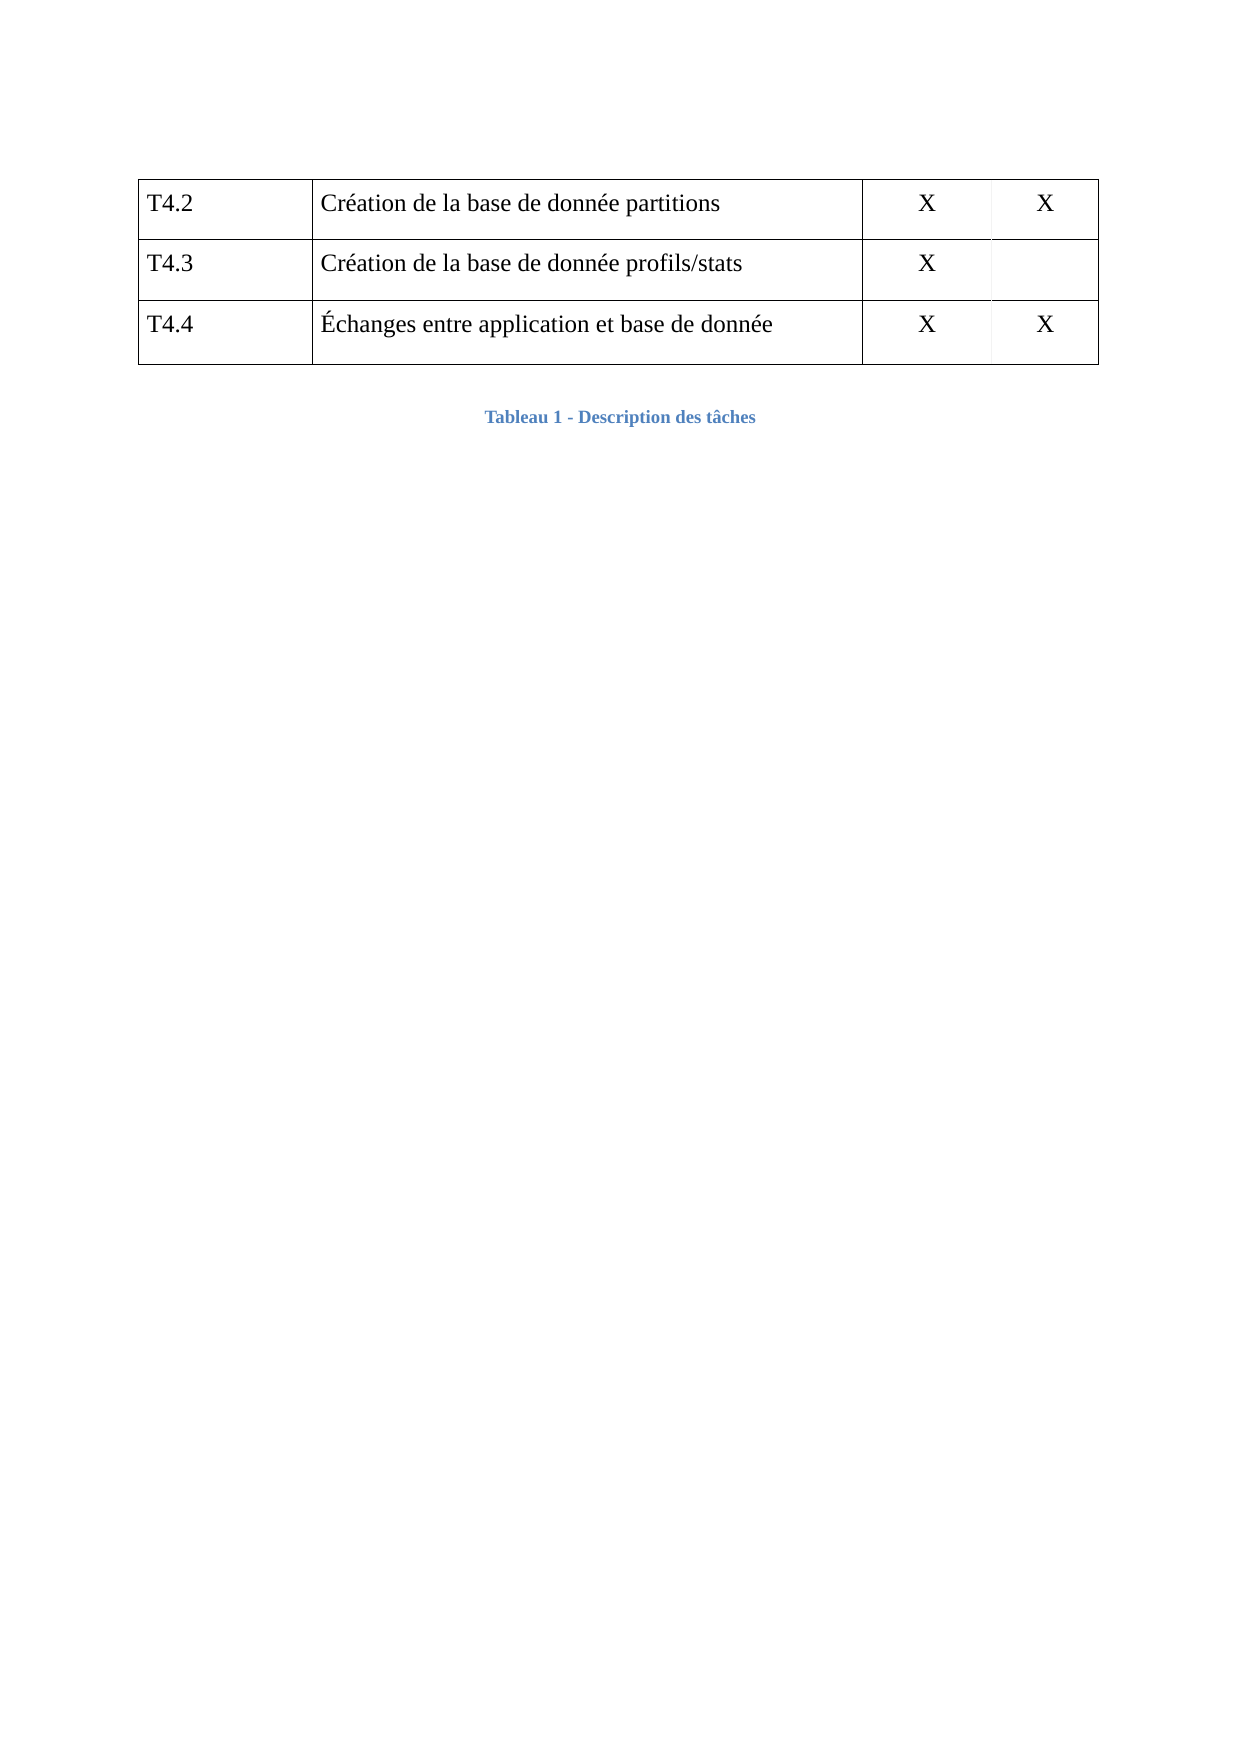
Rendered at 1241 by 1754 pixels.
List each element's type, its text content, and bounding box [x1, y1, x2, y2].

table_cell X [863, 240, 991, 299]
table_cell Échanges entre application et base de donnée [313, 301, 862, 364]
table_cell X [863, 301, 991, 364]
table_cell X [863, 180, 991, 239]
table_cell Création de la base de donnée partitions [313, 180, 862, 239]
table_cell Création de la base de donnée profils/stats [313, 240, 862, 299]
text Tableau 1 - Description des tâches [148, 406, 1093, 428]
table_cell T4.3 [139, 240, 312, 299]
table_cell [992, 240, 1098, 299]
table_cell T4.2 [139, 180, 312, 239]
table_cell X [992, 301, 1098, 364]
table_cell X [992, 180, 1098, 239]
table_cell T4.4 [139, 301, 312, 364]
